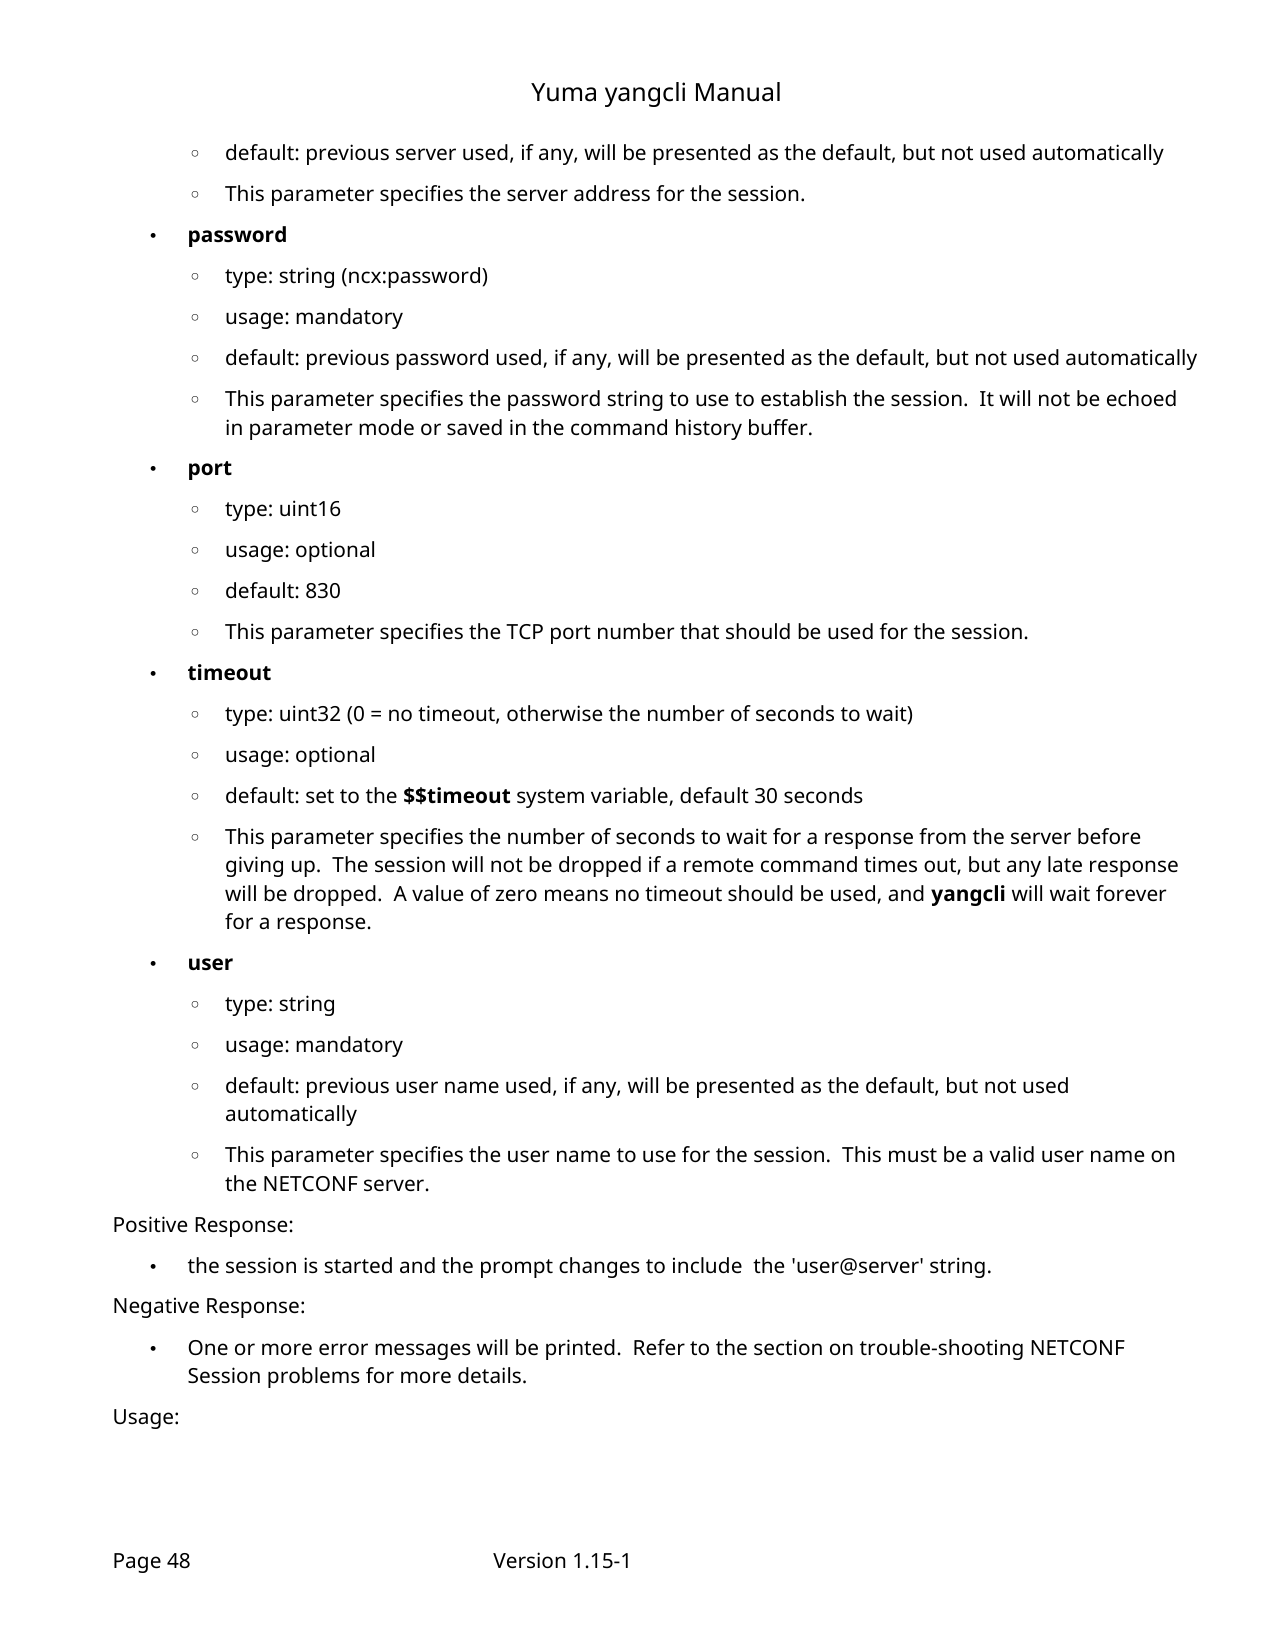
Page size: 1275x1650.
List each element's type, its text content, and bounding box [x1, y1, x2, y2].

list port [150, 453, 1200, 482]
list This parameter specifies the TCP port number that should be used for the session. [187, 617, 1200, 646]
list user [150, 948, 1200, 977]
text Positive Response: [112, 1210, 1200, 1238]
list usage: optional [187, 740, 1200, 768]
list default: 830 [187, 576, 1200, 605]
list This parameter specifies the server address for the session. [187, 179, 1200, 208]
list default: previous user name used, if any, will be presented as the default, but not used automatically [187, 1071, 1200, 1128]
list timeout [150, 658, 1200, 687]
list default: previous password used, if any, will be presented as the default, but not used automatically [187, 343, 1200, 372]
list usage: mandatory [187, 1030, 1200, 1058]
text Negative Response: [112, 1292, 1200, 1320]
list type: string [187, 989, 1200, 1018]
text Usage: [112, 1402, 1200, 1430]
list default: previous server used, if any, will be presented as the default, but not used automatically [187, 138, 1200, 167]
list default: set to the $$timeout system variable, default 30 seconds [187, 781, 1200, 809]
list This parameter specifies the password string to use to establish the session. It will not be echoed in parameter mode or saved in the command history buffer. [187, 384, 1200, 441]
list the session is started and the prompt changes to include the 'user@server' string. [150, 1251, 1200, 1279]
list One or more error messages will be printed. Refer to the section on trouble-shooting NETCONF Session problems for more details. [150, 1333, 1200, 1389]
list usage: optional [187, 535, 1200, 564]
list password [150, 220, 1200, 249]
list type: uint16 [187, 494, 1200, 523]
list type: uint32 (0 = no timeout, otherwise the number of seconds to wait) [187, 699, 1200, 728]
list This parameter specifies the number of seconds to wait for a response from the server before giving up. The session will not be dropped if a remote command times out, but any late response will be dropped. A value of zero means no timeout should be used, and yangcli will wait forever for a response. [187, 822, 1200, 936]
list usage: mandatory [187, 302, 1200, 331]
list type: string (ncx:password) [187, 261, 1200, 290]
list This parameter specifies the user name to use for the session. This must be a valid user name on the NETCONF server. [187, 1140, 1200, 1197]
